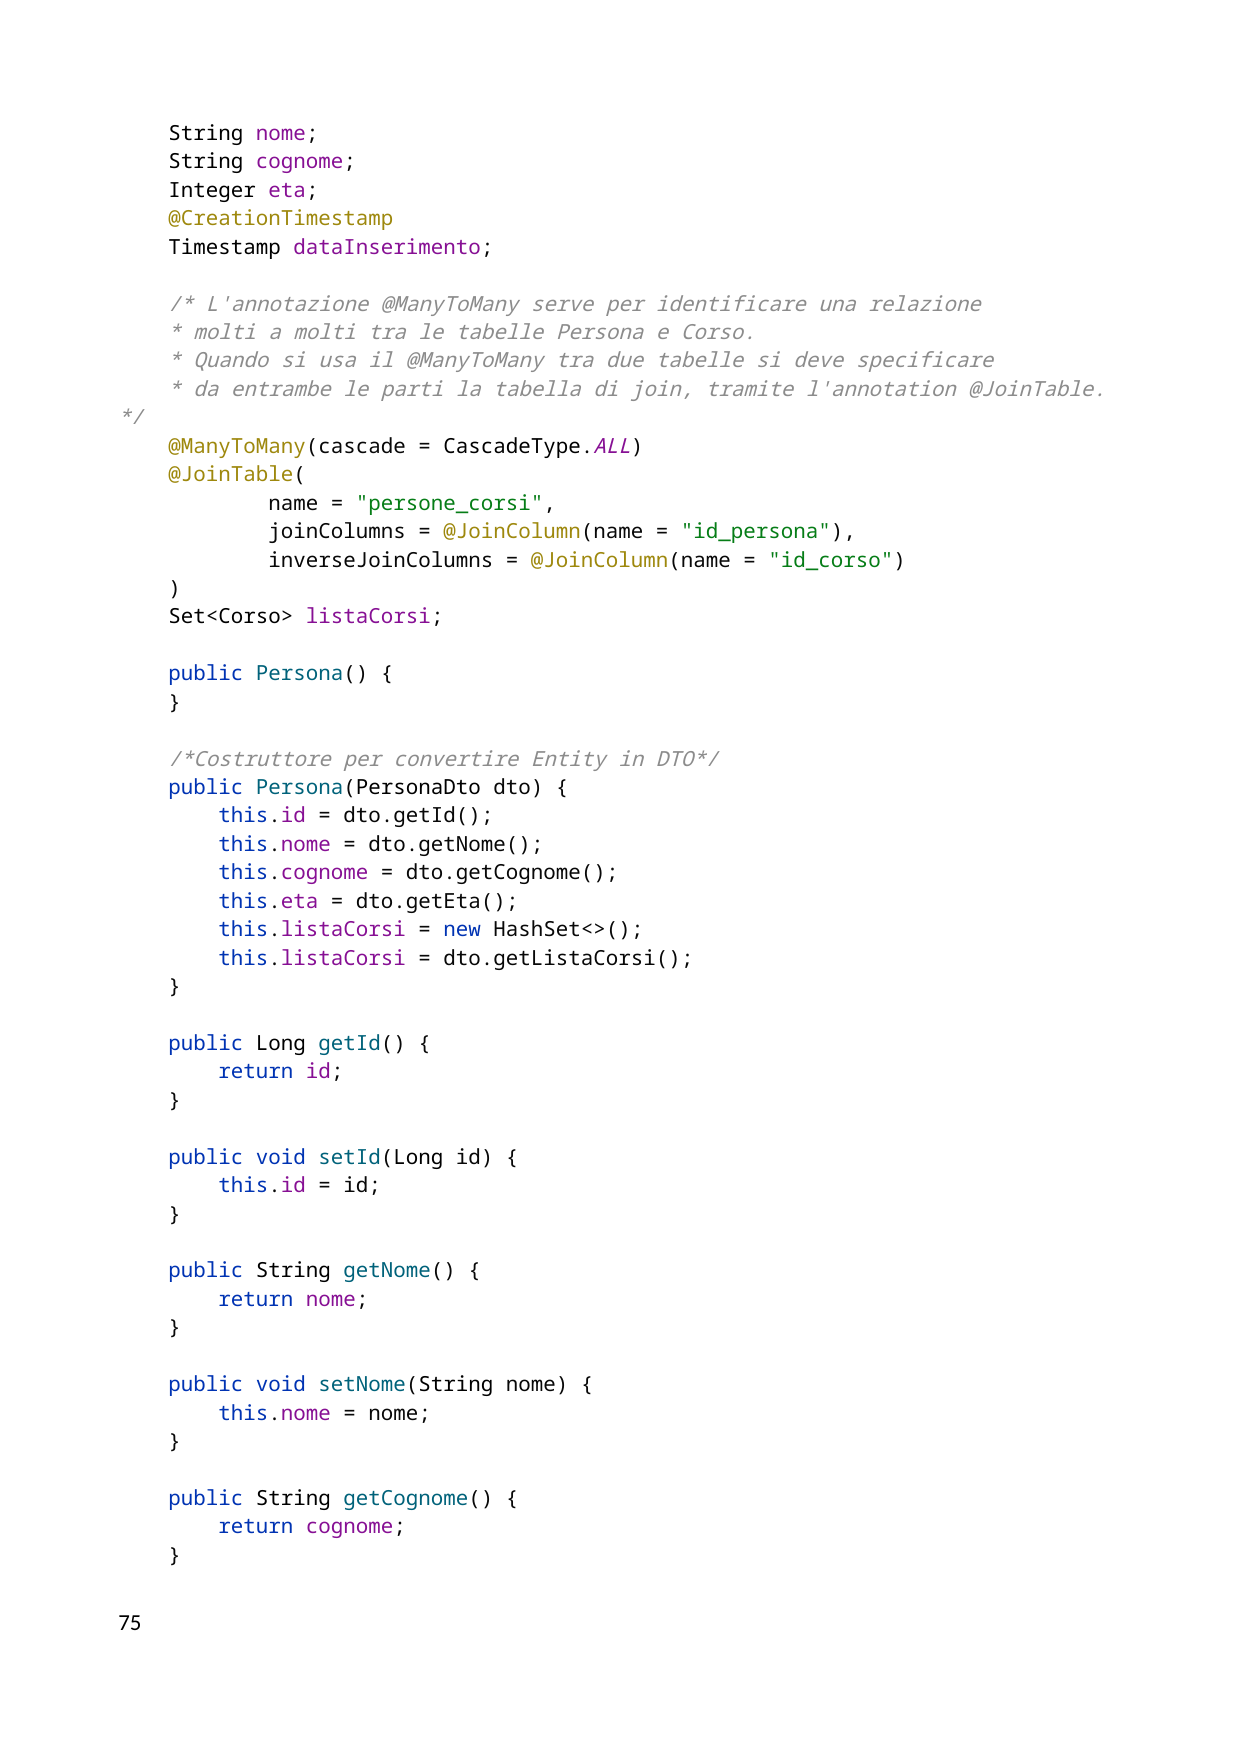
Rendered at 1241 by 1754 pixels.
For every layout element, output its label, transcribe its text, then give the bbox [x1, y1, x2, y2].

text /* L'annotazione @ManyToMany serve per identificare una relazione * molti a molti tra le tabelle Persona e Corso. * Quando si usa il @ManyToMany tra due tabelle si deve specificare * da entrambe le parti la tabella di join, tramite l'annotation @JoinTable. */ @ManyToMany(cascade = CascadeType.ALL) @JoinTable( name = "persone_corsi", joinColumns = @JoinColumn(name = "id_persona"), inverseJoinColumns = @JoinColumn(name = "id_corso") ) Set<Corso> listaCorsi; public Persona() { } /*Costruttore per convertire Entity in DTO*/ public Persona(PersonaDto dto) { this.id = dto.getId(); this.nome = dto.getNome(); this.cognome = dto.getCognome(); this.eta = dto.getEta(); this.listaCorsi = new HashSet<>(); this.listaCorsi = dto.getListaCorsi(); } public Long getId() { return id; } public void setId(Long id) { this.id = id; } public String getNome() { return nome; } public void setNome(String nome) { this.nome = nome; } public String getCognome() { return cognome; } [118, 260, 1122, 1568]
text String nome; String cognome; Integer eta; @CreationTimestamp Timestamp dataInserimento; [118, 118, 1122, 260]
